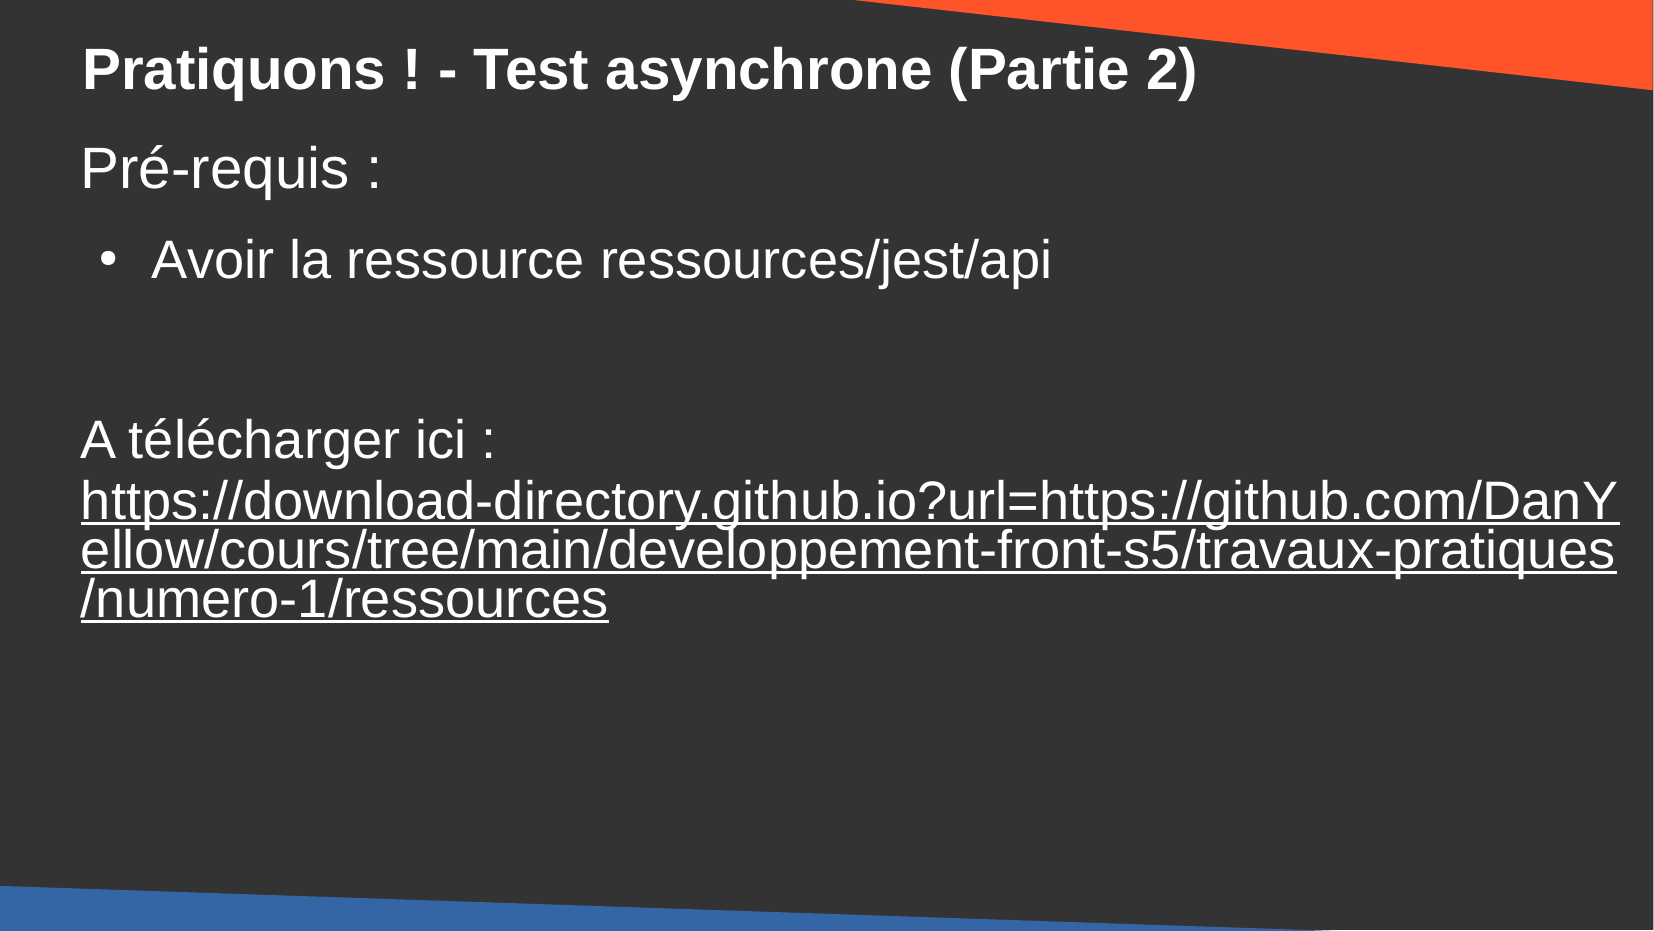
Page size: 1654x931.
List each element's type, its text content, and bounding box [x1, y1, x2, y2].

text_box [853, 0, 1653, 91]
list Pré-requis : Avoir la ressource ressources/jest/api A télécharger ici : https://download-directory.github.io?url=https://github.com/DanYellow/cours/tree/main/developpement-front-s5/travaux-pratiques/numero-1/ressources [80, 135, 1620, 721]
title Pratiquons ! - Test asynchrone (Partie 2) [82, 37, 1571, 114]
text_box [0, 885, 1337, 931]
